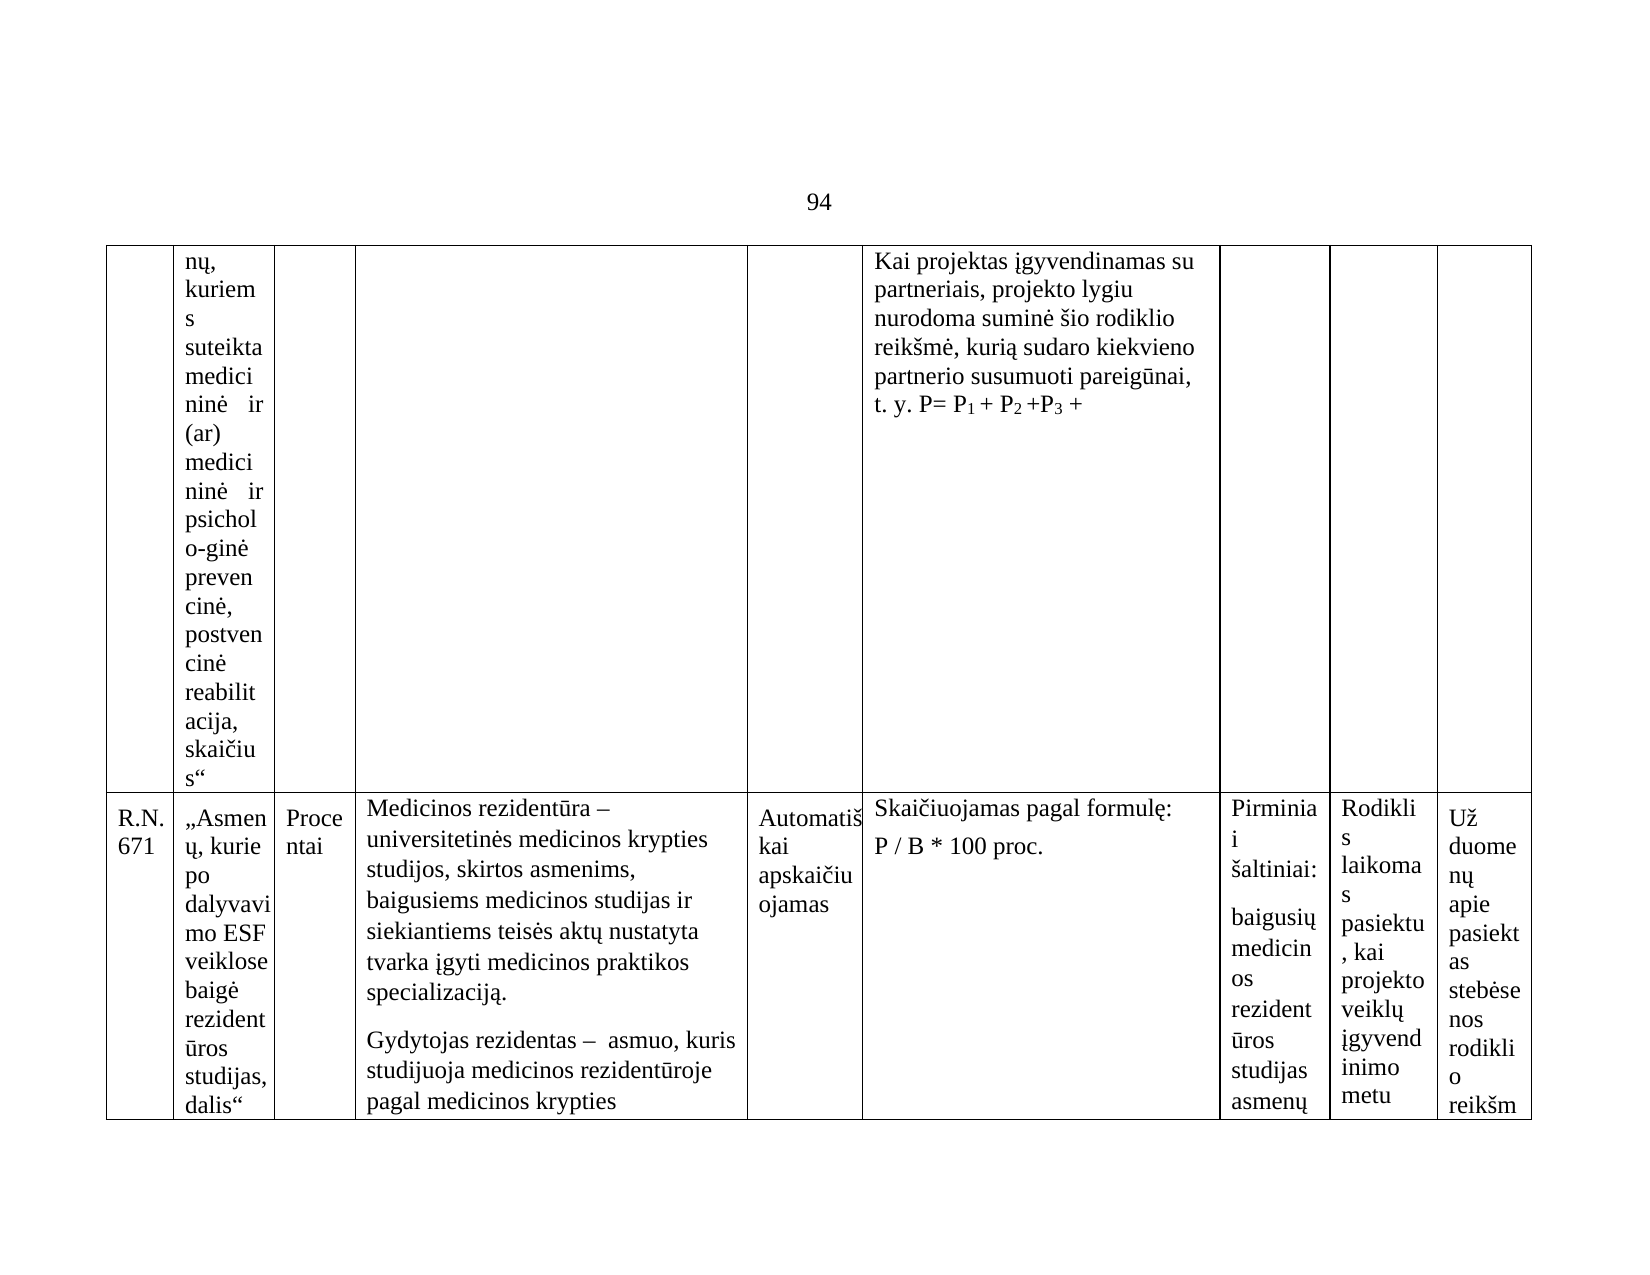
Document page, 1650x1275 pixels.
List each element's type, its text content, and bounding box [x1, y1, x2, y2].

table_cell „Asmenų, kurie po dalyvavimo ESF veiklose baigė rezidentūros studijas, dalis“ [174, 793, 274, 1119]
table_cell [107, 246, 173, 792]
table_cell [1438, 246, 1531, 792]
table_cell Pirminiai šaltiniai: baigusių medicinos rezidentūros studijas asmenų [1221, 793, 1329, 1119]
table_cell Už duomenų apie pasiektas stebėsenos rodiklio reikšm [1438, 793, 1531, 1119]
table_cell Medicinos rezidentūra – universitetinės medicinos krypties studijos, skirtos asmenims, baigusiems medicinos studijas ir siekiantiems teisės aktų nustatyta tvarka įgyti medicinos praktikos specializaciją. Gydytojas rezidentas – asmuo, kuris studijuoja medicinos rezidentūroje pagal medicinos krypties [356, 793, 747, 1119]
table_cell R.N.671 [107, 793, 173, 1119]
table_cell [1221, 246, 1329, 792]
table_cell nų, kuriems suteikta medicininė ir (ar) medicininė ir psicholo-ginė prevencinė, postvencinė reabilitacija, skaičius“ [174, 246, 274, 792]
table_cell [275, 246, 355, 792]
table_cell Skaičiuojamas pagal formulę: P / B * 100 proc. [863, 793, 1219, 1119]
table_cell Rodiklis laikomas pasiektu, kai projekto veiklų įgyvendinimo metu [1331, 793, 1437, 1119]
table_cell [748, 246, 862, 792]
table_cell [1331, 246, 1437, 792]
table_cell Procentai [275, 793, 355, 1119]
table_cell [356, 246, 747, 792]
table_cell Kai projektas įgyvendinamas su partneriais, projekto lygiu nurodoma suminė šio rodiklio reikšmė, kurią sudaro kiekvieno partnerio susumuoti pareigūnai, t. y. P= P1 + P2 +P3 + [863, 246, 1219, 792]
table_cell Automatiškai apskaičiuojamas [748, 793, 862, 1119]
